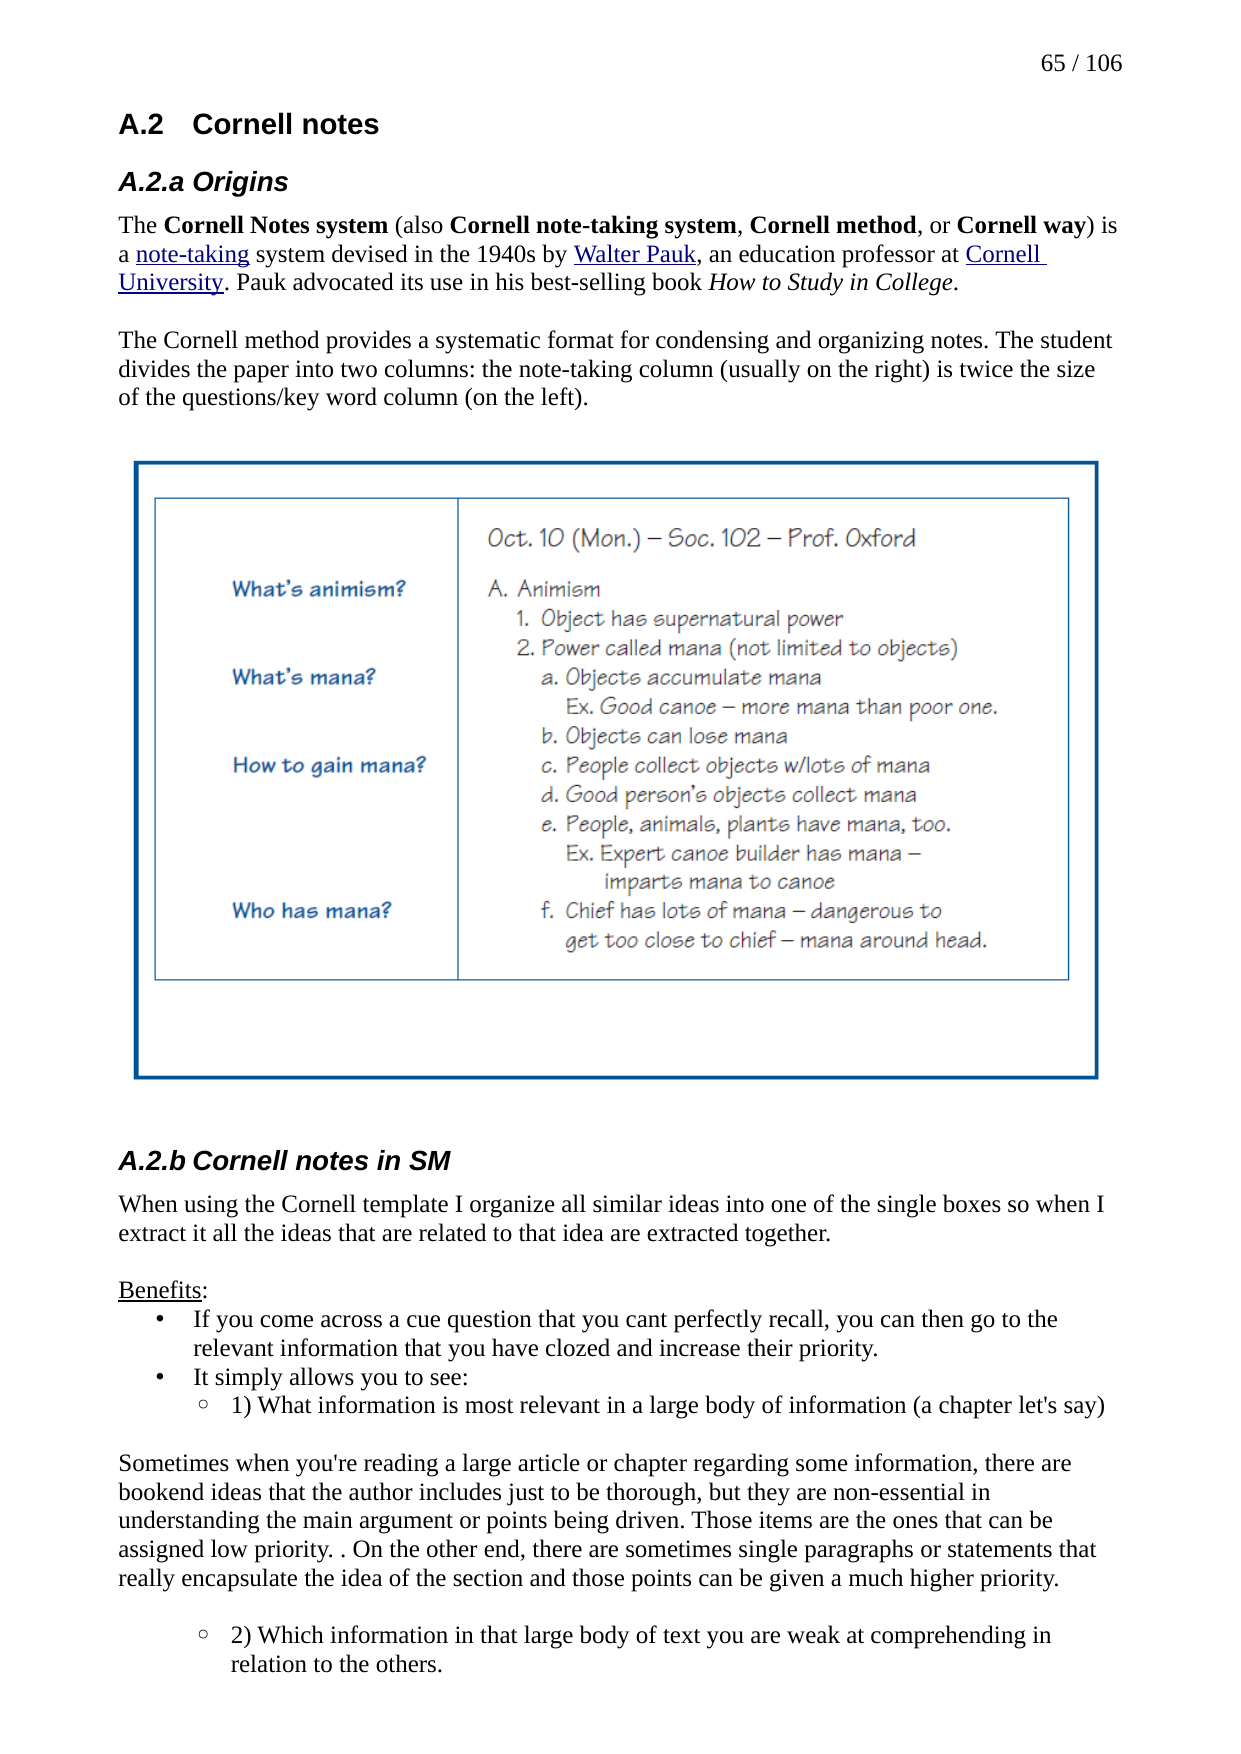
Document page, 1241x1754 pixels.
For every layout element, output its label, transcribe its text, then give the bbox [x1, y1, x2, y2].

list 2) Which information in that large body of text you are weak at comprehending in relation to the others. [193, 1620, 1122, 1678]
list 1) What information is most relevant in a large body of information (a chapter let's say) [193, 1390, 1122, 1419]
list If you come across a cue question that you cant perfectly recall, you can then go to the relevant information that you have clozed and increase their priority. [156, 1304, 1122, 1362]
text The Cornell method provides a systematic format for condensing and organizing notes. The student divides the paper into two columns: the note-taking column (usually on the right) is twice the size of the questions/key word column (on the left). [118, 325, 1122, 411]
subtitle Cornell notes in SM [118, 1145, 1122, 1177]
picture [118, 440, 1123, 1104]
text Sometimes when you're reading a large article or chapter regarding some information, there are bookend ideas that the author includes just to be thorough, but they are non-essential in understanding the main argument or points being driven. Those items are the ones that can be assigned low priority. . On the other end, there are sometimes single paragraphs or statements that really encapsulate the idea of the section and those points can be given a much higher priority. [118, 1448, 1122, 1592]
list It simply allows you to see: [156, 1362, 1122, 1390]
subtitle Origins [118, 166, 1122, 197]
text Benefits: [118, 1275, 1122, 1304]
text The Cornell Notes system (also Cornell note-taking system, Cornell method, or Cornell way) is a note-taking system devised in the 1940s by Walter Pauk, an education professor at Cornell University. Pauk advocated its use in his best-selling book How to Study in College. [118, 210, 1122, 296]
text When using the Cornell template I organize all similar ideas into one of the single boxes so when I extract it all the ideas that are related to that idea are extracted together. [118, 1189, 1122, 1247]
subtitle Cornell notes [118, 107, 1122, 141]
